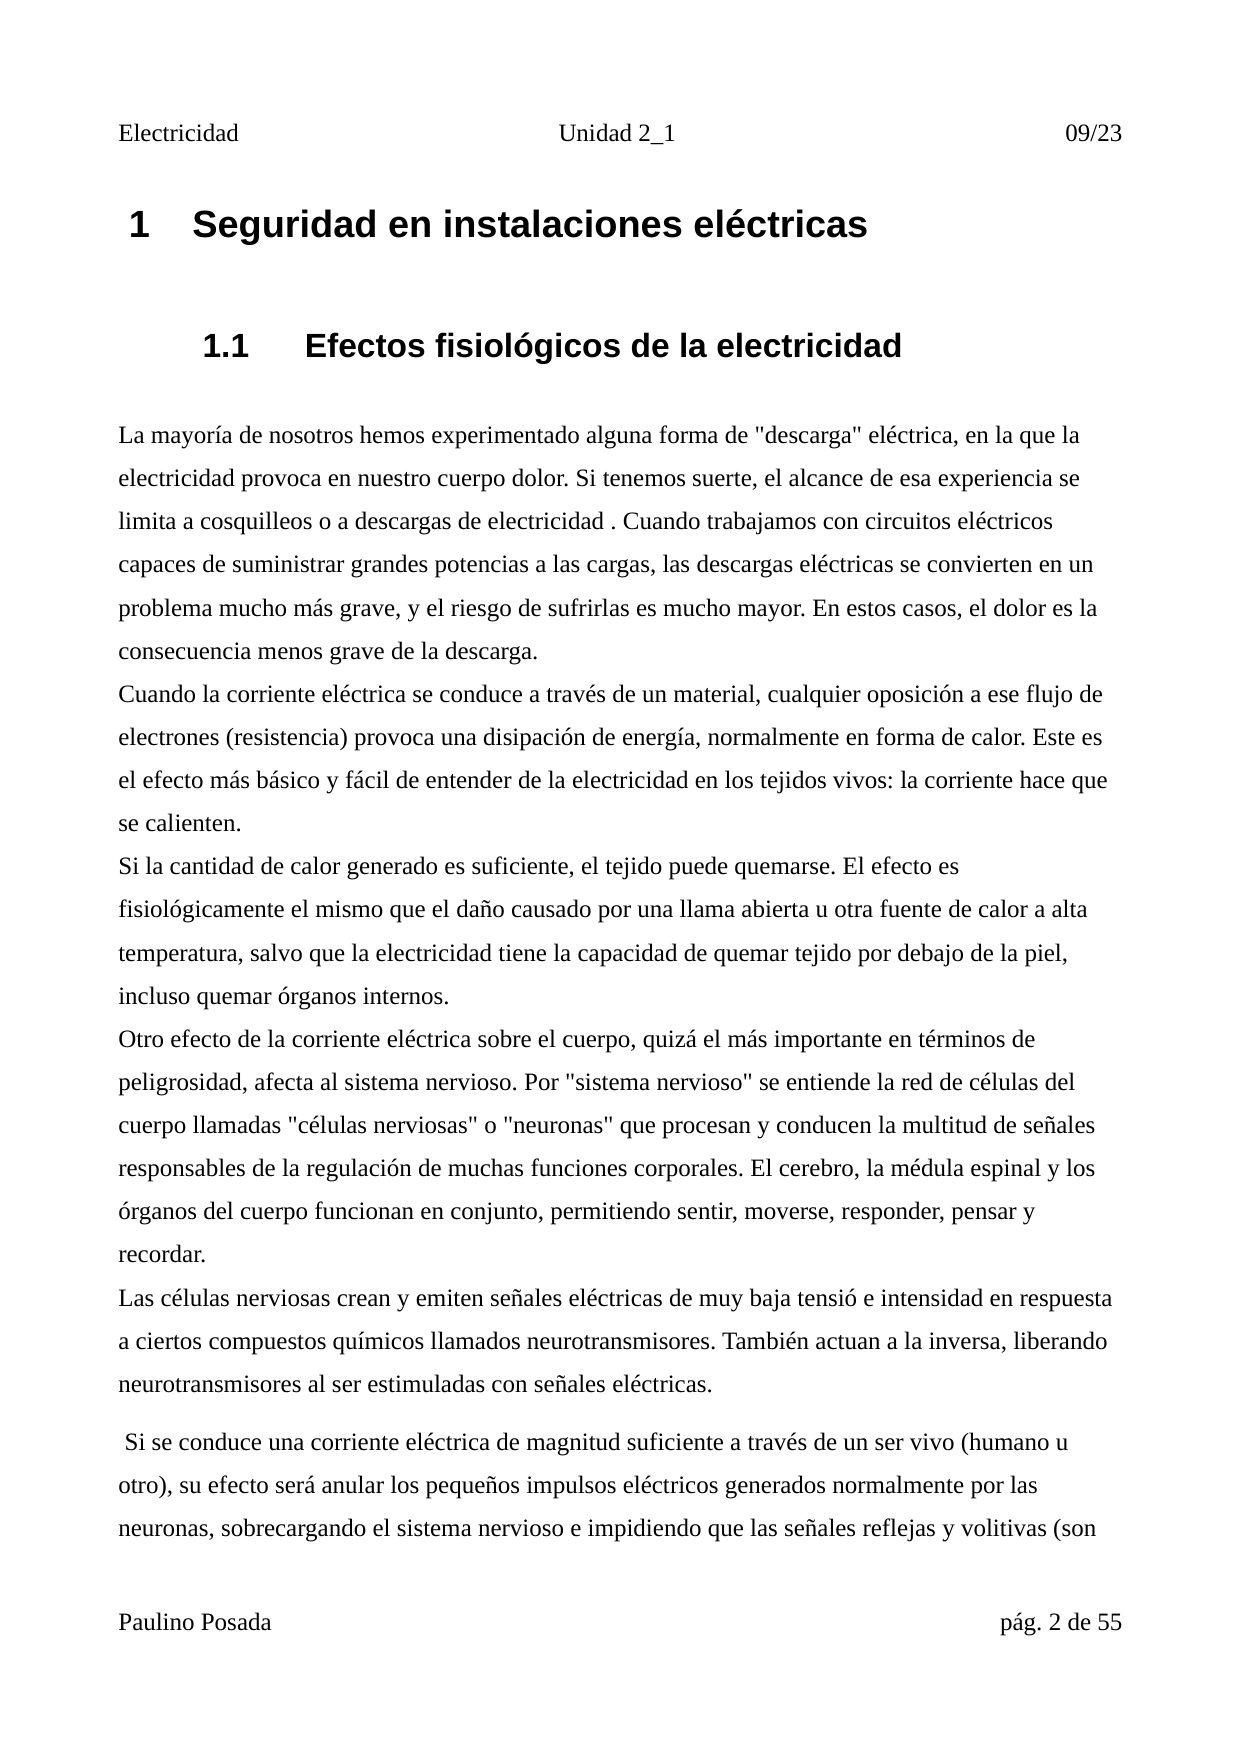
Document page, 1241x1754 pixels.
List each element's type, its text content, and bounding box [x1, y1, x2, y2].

text Otro efecto de la corriente eléctrica sobre el cuerpo, quizá el más importante en términos de peligrosidad, afecta al sistema nervioso. Por "sistema nervioso" se entiende la red de células del cuerpo llamadas "células nerviosas" o "neuronas" que procesan y conducen la multitud de señales [118, 1024, 1122, 1139]
text Si la cantidad de calor generado es suficiente, el tejido puede quemarse. El efecto es fisiológicamente el mismo que el daño causado por una llama abierta u otra fuente de calor a alta temperatura, salvo que la electricidad tiene la capacidad de quemar tejido por debajo de la piel, incluso quemar órganos internos. [118, 851, 1122, 1009]
text Si se conduce una corriente eléctrica de magnitud suficiente a través de un ser vivo (humano u otro), su efecto será anular los pequeños impulsos eléctricos generados normalmente por las neuronas, sobrecargando el sistema nervioso e impidiendo que las señales reflejas y volitivas (son [118, 1427, 1122, 1542]
subtitle Efectos fisiológicos de la electricidad [193, 326, 1122, 364]
text La mayoría de nosotros hemos experimentado alguna forma de "descarga" eléctrica, en la que la electricidad provoca en nuestro cuerpo dolor. Si tenemos suerte, el alcance de esa experiencia se limita a cosquilleos o a descargas de electricidad . Cuando trabajamos con circuitos eléctricos capaces de suministrar grandes potencias a las cargas, las descargas eléctricas se convierten en un problema mucho más grave, y el riesgo de sufrirlas es mucho mayor. En estos casos, el dolor es la consecuencia menos grave de la descarga. [118, 420, 1122, 664]
text responsables de la regulación de muchas funciones corporales. El cerebro, la médula espinal y los órganos del cuerpo funcionan en conjunto, permitiendo sentir, moverse, responder, pensar y recordar. [118, 1153, 1122, 1268]
text Cuando la corriente eléctrica se conduce a través de un material, cualquier oposición a ese flujo de electrones (resistencia) provoca una disipación de energía, normalmente en forma de calor. Este es el efecto más básico y fácil de entender de la electricidad en los tejidos vivos: la corriente hace que se calienten. [118, 679, 1122, 837]
text Las células nerviosas crean y emiten señales eléctricas de muy baja tensió e intensidad en respuesta a ciertos compuestos químicos llamados neurotransmisores. También actuan a la inversa, liberando neurotransmisores al ser estimuladas con señales eléctricas. [118, 1283, 1122, 1398]
subtitle Seguridad en instalaciones eléctricas [118, 201, 1122, 245]
